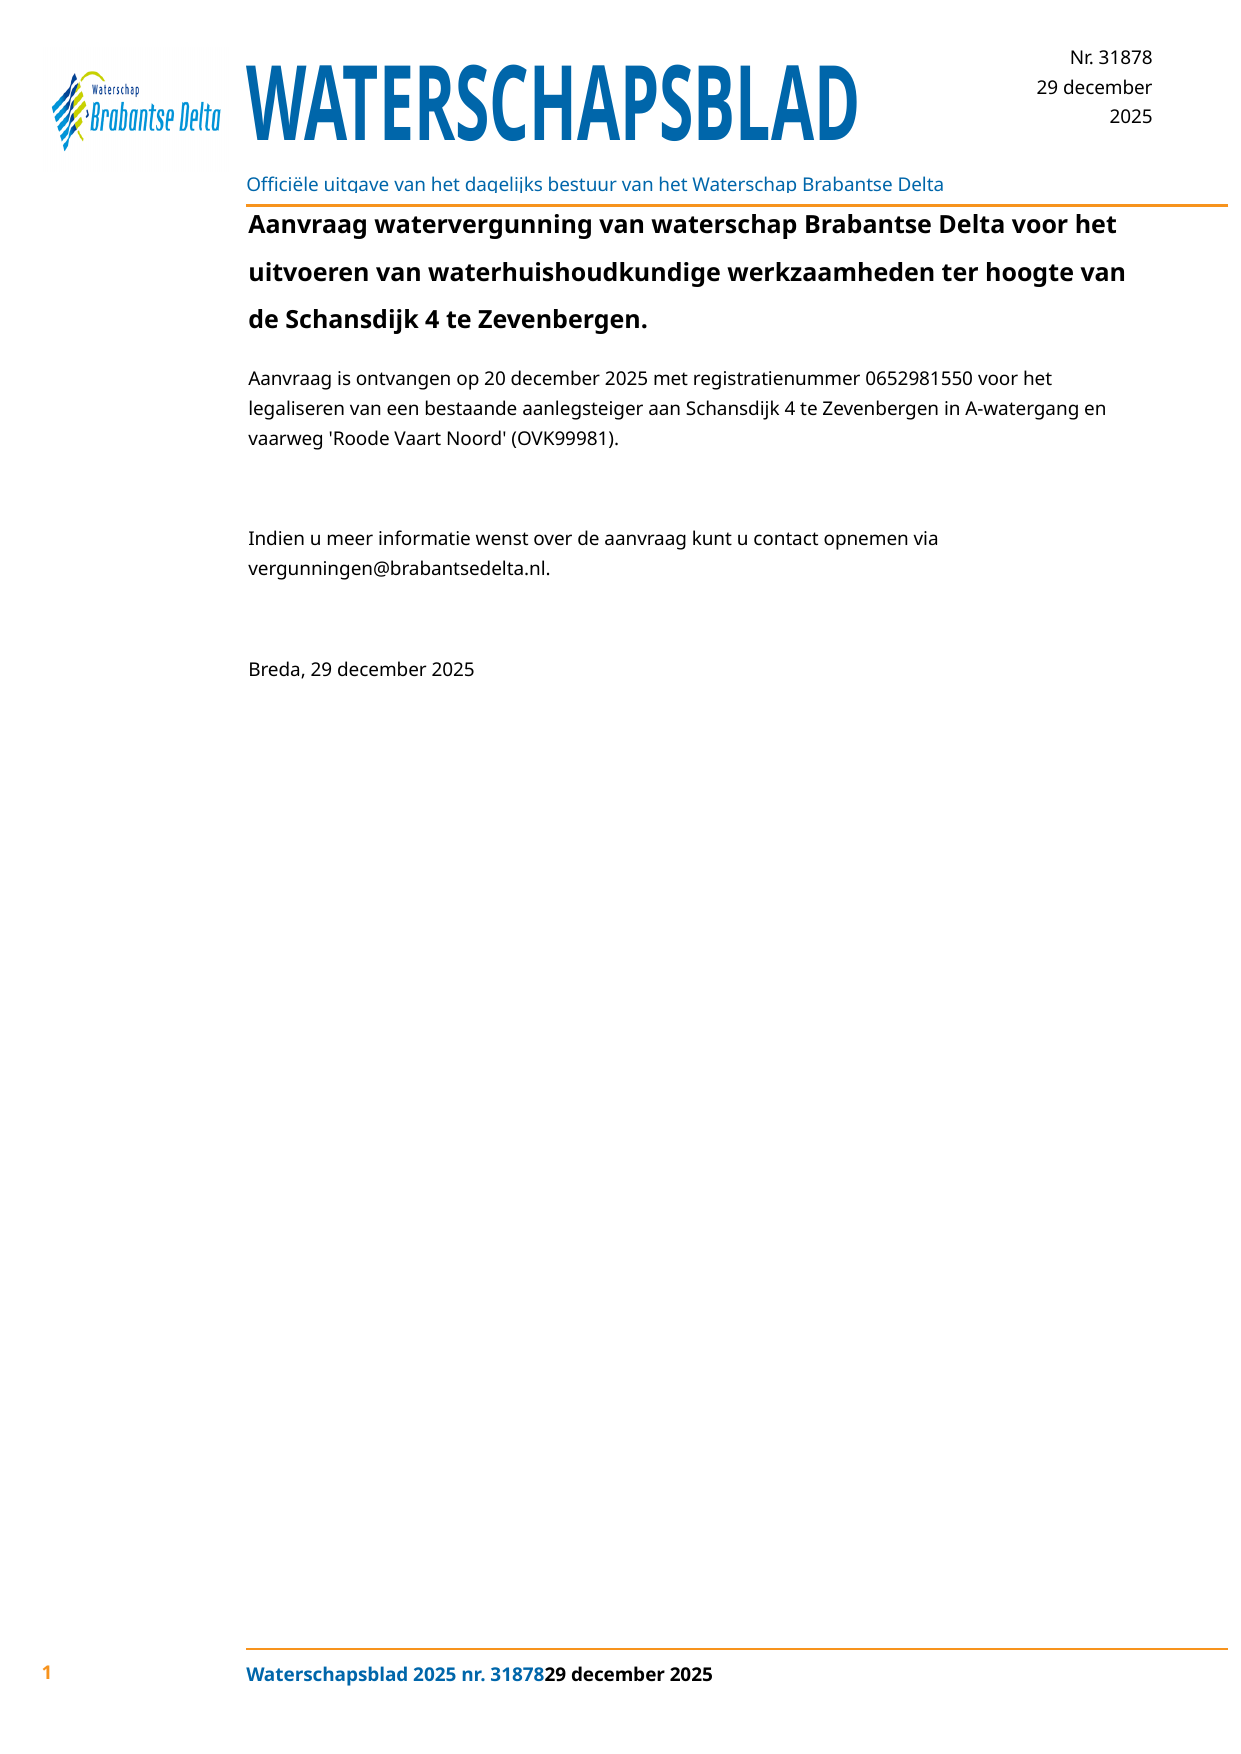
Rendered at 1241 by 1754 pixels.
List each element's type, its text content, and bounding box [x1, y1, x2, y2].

text Aanvraag watervergunning van waterschap Brabantse Delta voor het uitvoeren van waterhuishoudkundige werkzaamheden ter hoogte van de Schansdijk 4 te Zevenbergen. [248, 207, 1152, 336]
text Aanvraag is ontvangen op 20 december 2025 met registratienummer 0652981550 voor het legaliseren van een bestaande aanlegsteiger aan Schansdijk 4 te Zevenbergen in A-watergang en vaarweg 'Roode Vaart Noord' (OVK99981). [248, 366, 1152, 450]
text Indien u meer informatie wenst over de aanvraag kunt u contact opnemen via vergunningen@brabantsedelta.nl. [248, 526, 1152, 581]
text Breda, 29 december 2025 [248, 656, 1152, 682]
picture [41, 47, 231, 172]
